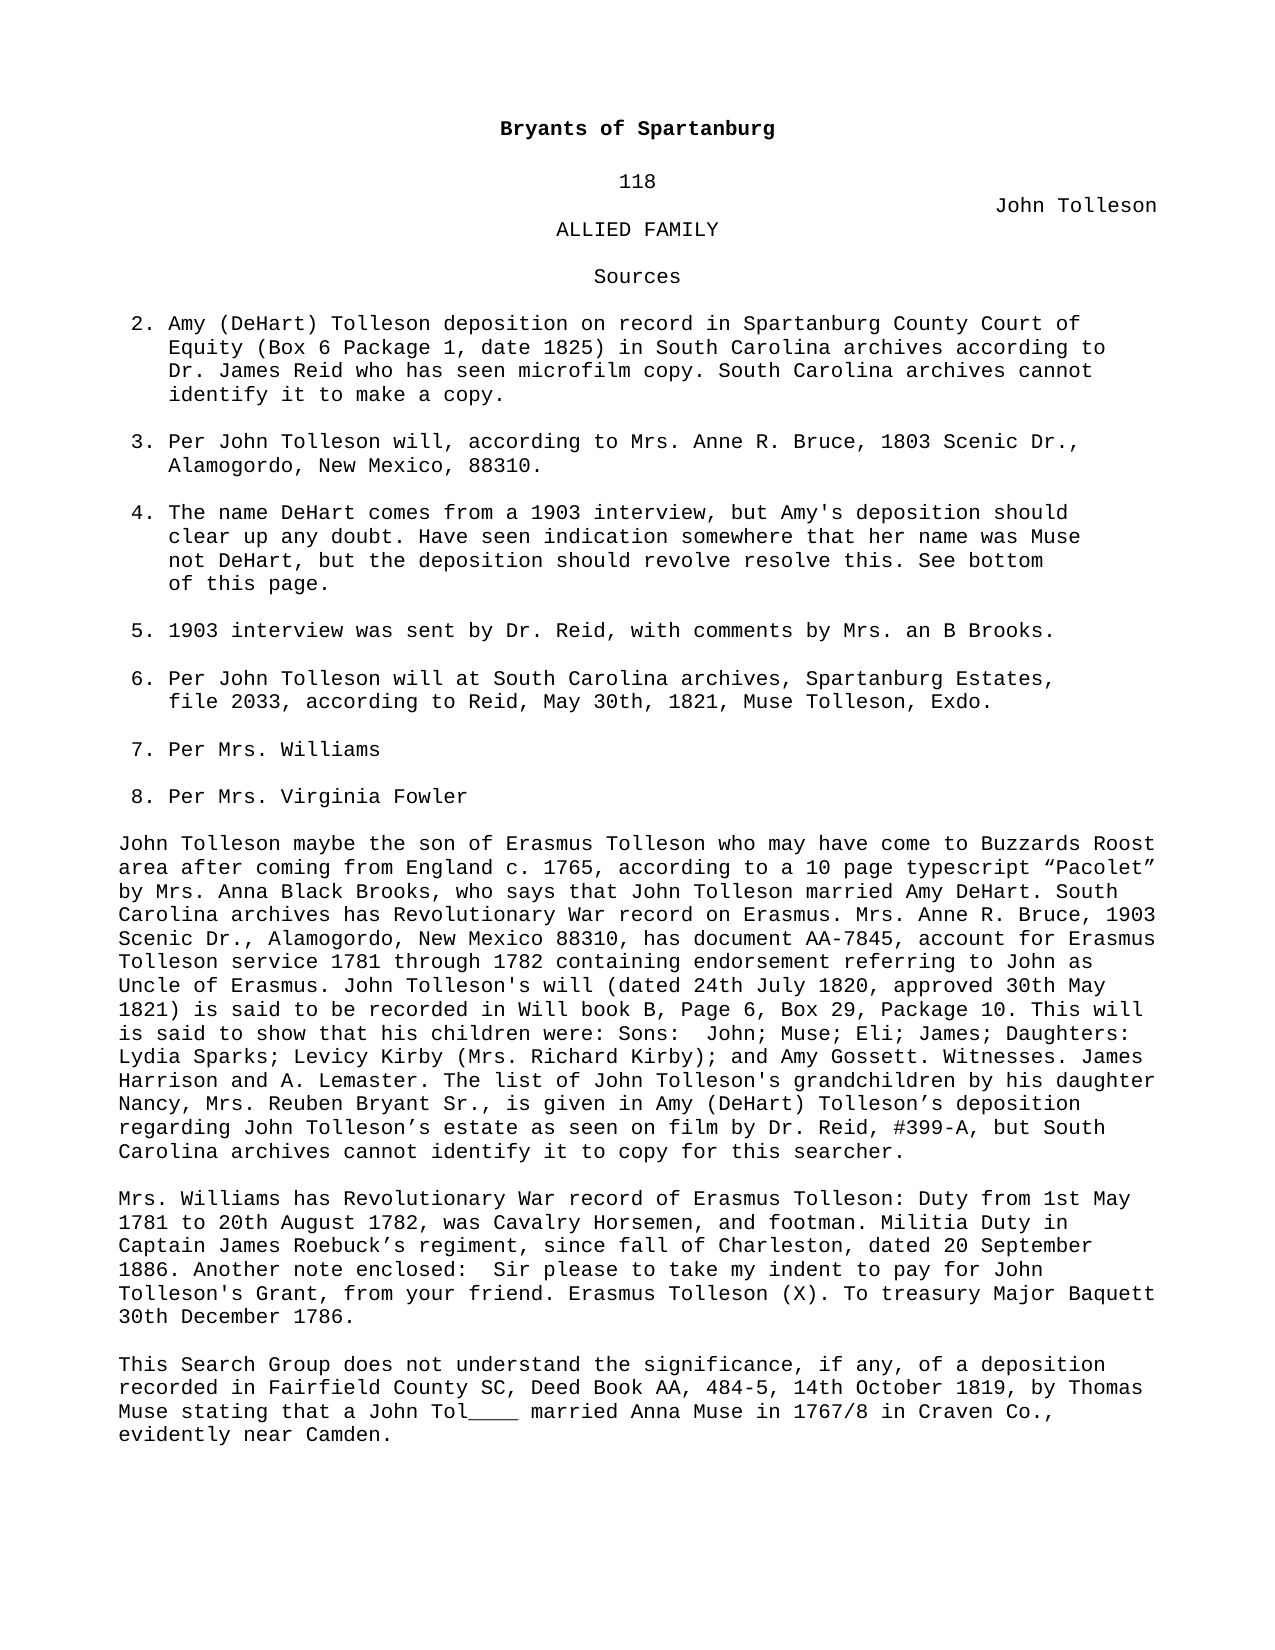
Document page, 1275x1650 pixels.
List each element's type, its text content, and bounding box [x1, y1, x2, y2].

text 118 [118, 171, 1157, 195]
text Dr. James Reid who has seen microfilm copy. South Carolina archives cannot [118, 360, 1157, 384]
text of this page. [118, 573, 1157, 597]
text 4. The name DeHart comes from a 1903 interview, but Amy's deposition should [118, 502, 1157, 526]
text file 2033, according to Reid, May 30th, 1821, Muse Tolleson, Exdo. [118, 691, 1157, 715]
text Alamogordo, New Mexico, 88310. [118, 455, 1157, 479]
text Mrs. Williams has Revolutionary War record of Erasmus Tolleson: Duty from 1st May 1781 to 20th August 1782, was Cavalry Horsemen, and footman. Militia Duty in Captain James Roebuck’s regiment, since fall of Charleston, dated 20 September 1886. Another note enclosed: Sir please to take my indent to pay for John Tolleson's Grant, from your friend. Erasmus Tolleson (X). To treasury Major Baquett 30th December 1786. [118, 1188, 1157, 1330]
text 2. Amy (DeHart) Tolleson deposition on record in Spartanburg County Court of [118, 313, 1157, 337]
text 7. Per Mrs. Williams [118, 739, 1157, 762]
text Equity (Box 6 Package 1, date 1825) in South Carolina archives according to [118, 337, 1157, 360]
text ALLIED FAMILY [118, 218, 1157, 242]
text 5. 1903 interview was sent by Dr. Reid, with comments by Mrs. an B Brooks. [118, 621, 1157, 644]
text This Search Group does not understand the significance, if any, of a deposition recorded in Fairfield County SC, Deed Book AA, 484-5, 14th October 1819, by Thomas Muse stating that a John Tol____ married Anna Muse in 1767/8 in Craven Co., evidently near Camden. [118, 1353, 1157, 1448]
text identify it to make a copy. [118, 384, 1157, 408]
text Sources [118, 266, 1157, 289]
text not DeHart, but the deposition should revolve resolve this. See bottom [118, 549, 1157, 573]
text 8. Per Mrs. Virginia Fowler [118, 786, 1157, 810]
text 6. Per John Tolleson will at South Carolina archives, Spartanburg Estates, [118, 668, 1157, 691]
text John Tolleson [118, 195, 1157, 218]
text John Tolleson maybe the son of Erasmus Tolleson who may have come to Buzzards Roost area after coming from England c. 1765, according to a 10 page typescript “Pacolet” by Mrs. Anna Black Brooks, who says that John Tolleson married Amy DeHart. South Carolina archives has Revolutionary War record on Erasmus. Mrs. Anne R. Bruce, 1903 Scenic Dr., Alamogordo, New Mexico 88310, has document AA-7845, account for Erasmus Tolleson service 1781 through 1782 containing endorsement referring to John as Uncle of Erasmus. John Tolleson's will (dated 24th July 1820, approved 30th May 1821) is said to be recorded in Will book B, Page 6, Box 29, Package 10. This will is said to show that his children were: Sons: John; Muse; Eli; James; Daughters: Lydia Sparks; Levicy Kirby (Mrs. Richard Kirby); and Amy Gossett. Witnesses. James Harrison and A. Lemaster. The list of John Tolleson's grandchildren by his daughter Nancy, Mrs. Reuben Bryant Sr., is given in Amy (DeHart) Tolleson’s deposition regarding John Tolleson’s estate as seen on film by Dr. Reid, #399-A, but South Carolina archives cannot identify it to copy for this searcher. [118, 833, 1157, 1164]
text clear up any doubt. Have seen indication somewhere that her name was Muse [118, 526, 1157, 549]
text 3. Per John Tolleson will, according to Mrs. Anne R. Bruce, 1803 Scenic Dr., [118, 431, 1157, 455]
